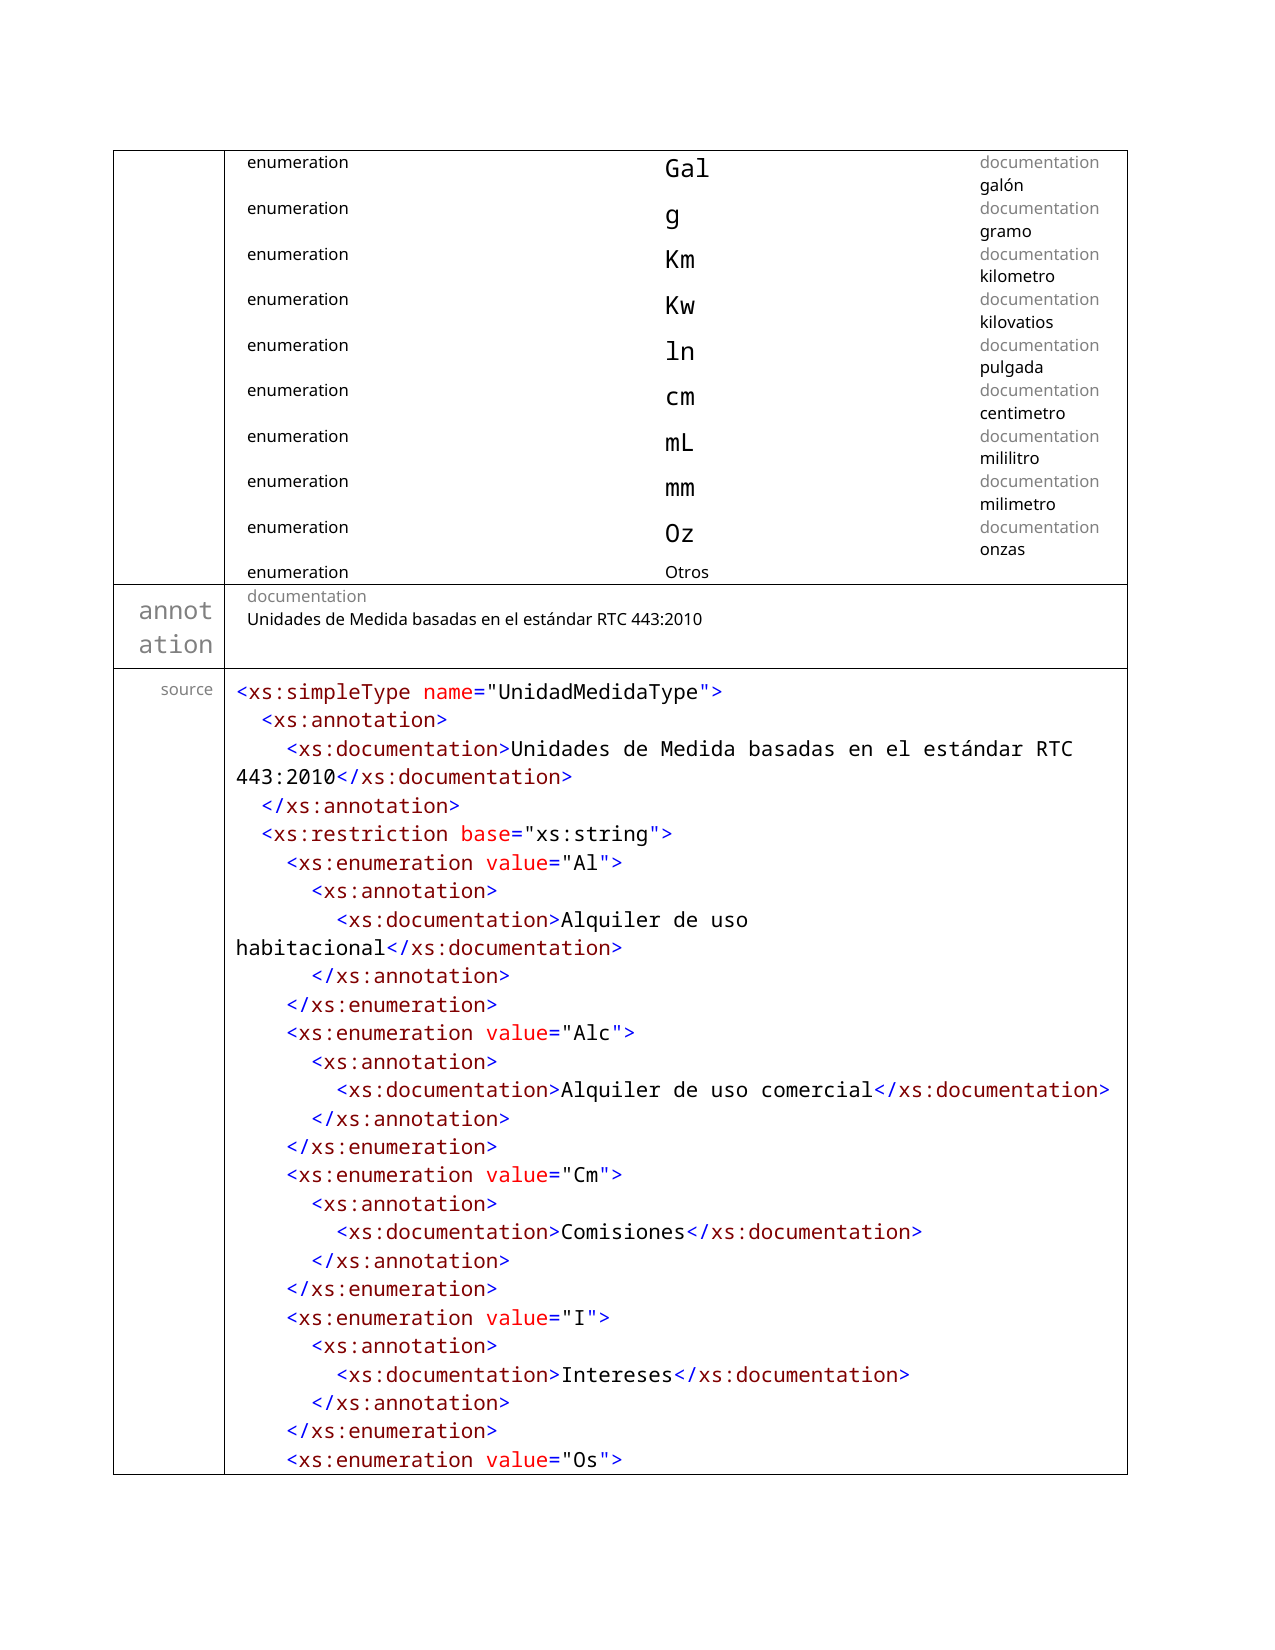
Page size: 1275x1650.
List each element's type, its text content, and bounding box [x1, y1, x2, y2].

table_cell enumeration [236, 197, 654, 242]
table_cell [957, 197, 968, 242]
table_cell Unidades de Medida basadas en el estándar RTC 443:2010 [236, 607, 1127, 630]
table_cell source [114, 669, 224, 1473]
table_cell centimetro [968, 401, 1127, 424]
table_header documentation [968, 197, 1127, 219]
table_cell Km [654, 242, 957, 288]
table_cell [957, 424, 1127, 470]
table_cell enumeration [236, 288, 654, 333]
table_cell mm [654, 470, 957, 515]
table_cell pulgada [968, 356, 1127, 378]
table_cell gramo [968, 219, 1127, 242]
table_cell enumeration [236, 515, 654, 561]
table_cell Otros [654, 561, 957, 583]
table_cell [957, 151, 1127, 197]
table_cell [957, 333, 1127, 379]
table_cell enumeration [236, 242, 654, 288]
table_cell enumeration [236, 151, 654, 197]
table_header documentation [236, 585, 1127, 607]
table_cell mL [654, 424, 957, 470]
table_header documentation [968, 242, 1127, 265]
table_cell mililitro [968, 447, 1127, 469]
table_cell cm [654, 379, 957, 424]
table_cell [225, 151, 1127, 583]
table_cell onzas [968, 538, 1127, 561]
table_cell <xs:simpleType name="UnidadMedidaType"> <xs:annotation> <xs:documentation>Unidades de Medida basadas en el estándar RTC 443:2010</xs:documentation> </xs:annotation> <xs:restriction base="xs:string"> <xs:enumeration value="Al"> <xs:annotation> <xs:documentation>Alquiler de uso habitacional</xs:documentation> </xs:annotation> </xs:enumeration> <xs:enumeration value="Alc"> <xs:annotation> <xs:documentation>Alquiler de uso comercial</xs:documentation> </xs:annotation> </xs:enumeration> <xs:enumeration value="Cm"> <xs:annotation> <xs:documentation>Comisiones</xs:documentation> </xs:annotation> </xs:enumeration> <xs:enumeration value="I"> <xs:annotation> <xs:documentation>Intereses</xs:documentation> </xs:annotation> </xs:enumeration> <xs:enumeration value="Os"> [225, 669, 1127, 1473]
table_cell enumeration [236, 333, 654, 379]
table_header documentation [968, 151, 1127, 174]
table_cell Gal [654, 151, 957, 197]
table_cell [957, 515, 968, 561]
table_cell enumeration [236, 561, 654, 583]
table_cell galón [968, 174, 1127, 196]
table_header documentation [968, 470, 1127, 492]
table_header documentation [968, 333, 1127, 356]
table_cell enumeration [236, 424, 654, 470]
table_cell milimetro [968, 493, 1127, 515]
table_cell enumeration [236, 379, 654, 424]
table_cell g [654, 197, 957, 242]
table_cell [114, 151, 224, 583]
table_header documentation [968, 288, 1127, 310]
table_cell Kw [654, 288, 957, 333]
table_header documentation [968, 379, 1127, 401]
table_cell [957, 470, 1127, 515]
table_cell kilovatios [968, 310, 1127, 333]
table_header documentation [968, 515, 1127, 538]
table_cell Oz [654, 515, 957, 561]
table_cell [957, 379, 968, 424]
table_cell enumeration [236, 470, 654, 515]
table_cell ln [654, 333, 957, 379]
table_cell [957, 288, 968, 333]
table_cell annotation [114, 585, 224, 668]
table_cell [957, 242, 1127, 288]
table_cell [957, 561, 1127, 583]
table_cell kilometro [968, 265, 1127, 287]
table_cell [225, 585, 1127, 668]
table_header documentation [968, 424, 1127, 447]
